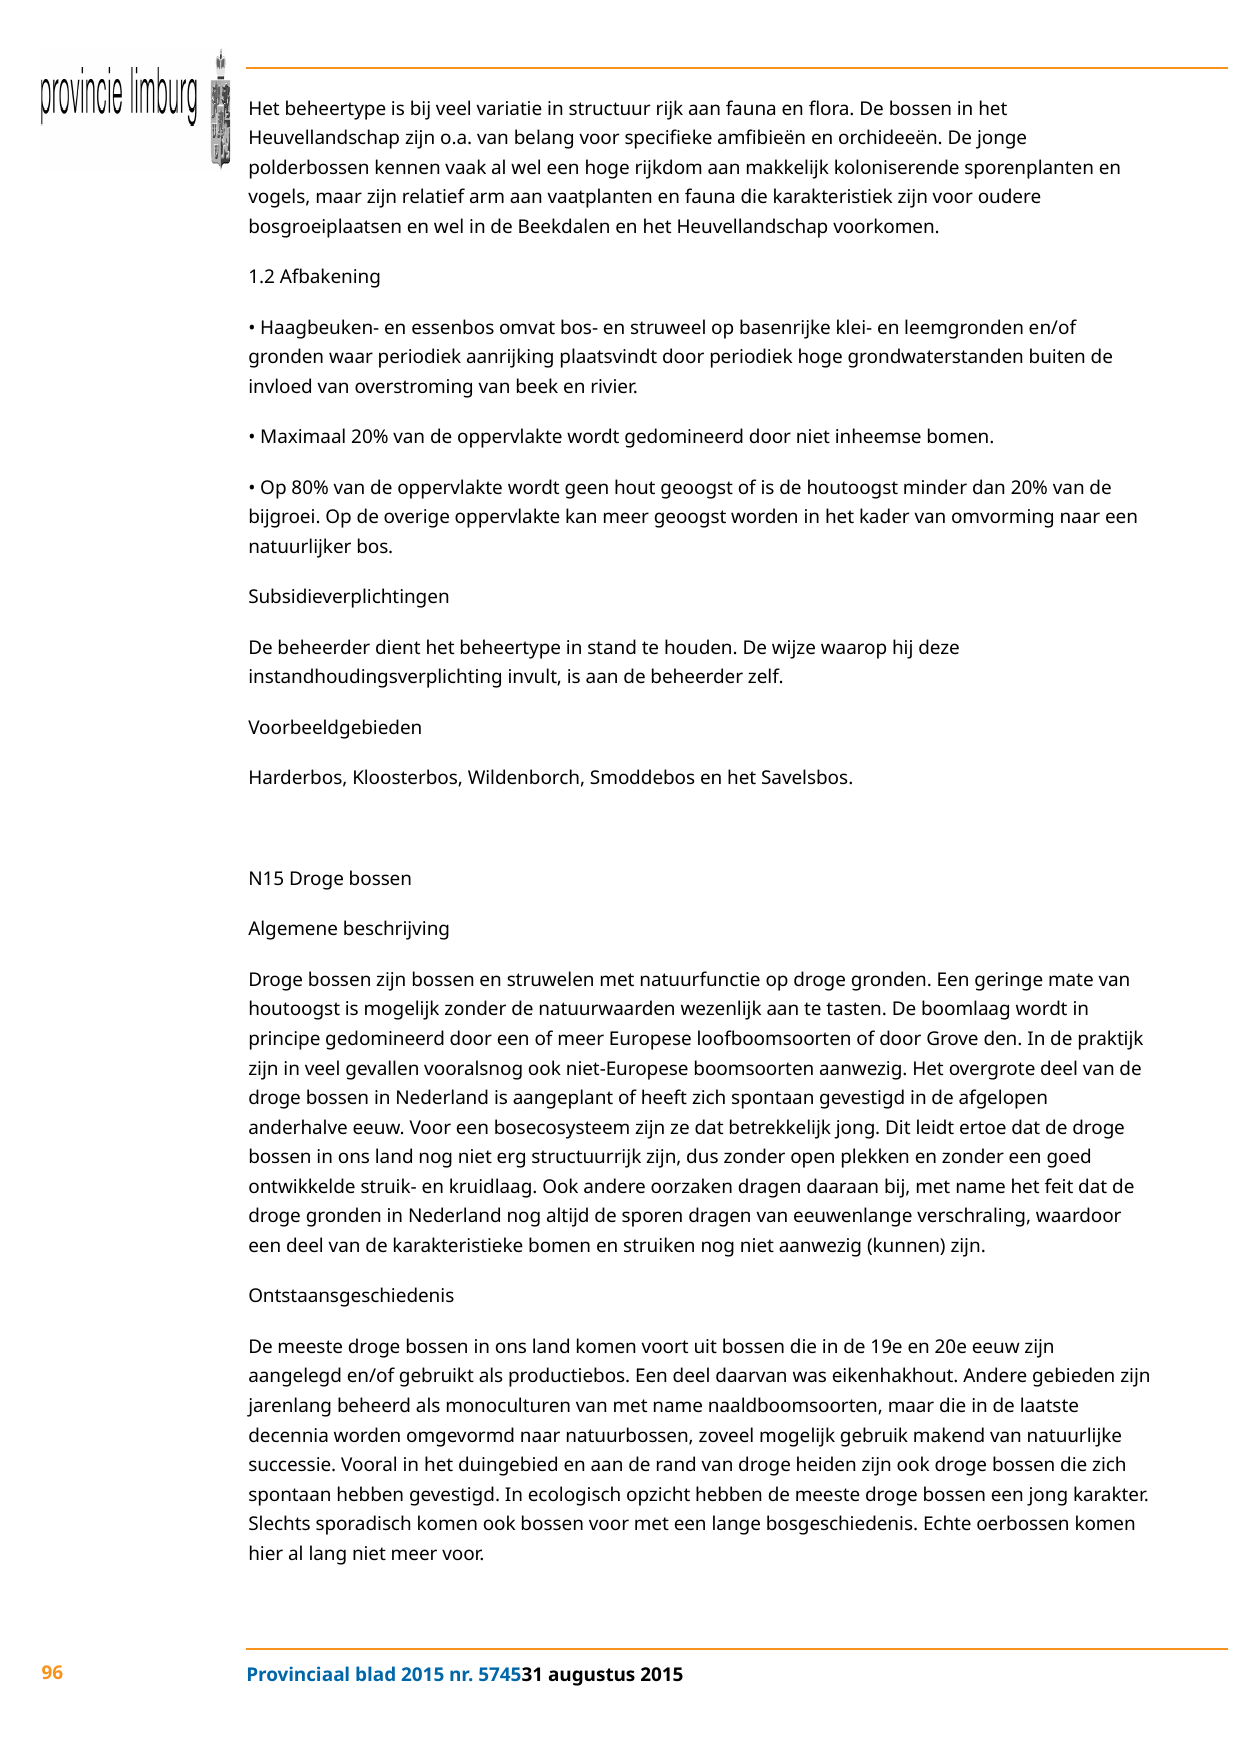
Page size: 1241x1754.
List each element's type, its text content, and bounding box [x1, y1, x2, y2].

text De beheerder dient het beheertype in stand te houden. De wijze waarop hij deze instandhoudingsverplichting invult, is aan de beheerder zelf. [248, 634, 1152, 689]
text Het beheertype is bij veel variatie in structuur rijk aan fauna en flora. De bossen in het Heuvellandschap zijn o.a. van belang voor specifieke amfibieën en orchideeën. De jonge polderbossen kennen vaak al wel een hoge rijkdom aan makkelijk koloniserende sporenplanten en vogels, maar zijn relatief arm aan vaatplanten en fauna die karakteristiek zijn voor oudere bosgroeiplaatsen en wel in de Beekdalen en het Heuvellandschap voorkomen. [248, 95, 1152, 239]
text • Haagbeuken- en essenbos omvat bos- en struweel op basenrijke klei- en leemgronden en/of gronden waar periodiek aanrijking plaatsvindt door periodiek hoge grondwaterstanden buiten de invloed van overstroming van beek en rivier. [248, 314, 1152, 399]
text Ontstaansgeschiedenis [248, 1283, 1152, 1308]
text De meeste droge bossen in ons land komen voort uit bossen die in de 19e en 20e eeuw zijn aangelegd en/of gebruikt als productiebos. Een deel daarvan was eikenhakhout. Andere gebieden zijn jarenlang beheerd als monoculturen van met name naaldboomsoorten, maar die in de laatste decennia worden omgevormd naar natuurbossen, zoveel mogelijk gebruik makend van natuurlijke successie. Vooral in het duingebied en aan de rand van droge heiden zijn ook droge bossen die zich spontaan hebben gevestigd. In ecologisch opzicht hebben de meeste droge bossen een jong karakter. Slechts sporadisch komen ook bossen voor met een lange bosgeschiedenis. Echte oerbossen komen hier al lang niet meer voor. [248, 1333, 1152, 1566]
text N15 Droge bossen [248, 865, 1152, 891]
text Voorbeeldgebieden [248, 714, 1152, 740]
text 1.2 Afbakening [248, 263, 1152, 289]
text • Maximaal 20% van de oppervlakte wordt gedomineerd door niet inheemse bomen. [248, 423, 1152, 449]
text Algemene beschrijving [248, 916, 1152, 941]
picture [41, 47, 231, 172]
text • Op 80% van de oppervlakte wordt geen hout geoogst of is de houtoogst minder dan 20% van de bijgroei. Op de overige oppervlakte kan meer geoogst worden in het kader van omvorming naar een natuurlijker bos. [248, 474, 1152, 559]
text Subsidieverplichtingen [248, 583, 1152, 609]
text Droge bossen zijn bossen en struwelen met natuurfunctie op droge gronden. Een geringe mate van houtoogst is mogelijk zonder de natuurwaarden wezenlijk aan te tasten. De boomlaag wordt in principe gedomineerd door een of meer Europese loofboomsoorten of door Grove den. In de praktijk zijn in veel gevallen vooralsnog ook niet-Europese boomsoorten aanwezig. Het overgrote deel van de droge bossen in Nederland is aangeplant of heeft zich spontaan gevestigd in de afgelopen anderhalve eeuw. Voor een bosecosysteem zijn ze dat betrekkelijk jong. Dit leidt ertoe dat de droge bossen in ons land nog niet erg structuurrijk zijn, dus zonder open plekken en zonder een goed ontwikkelde struik- en kruidlaag. Ook andere oorzaken dragen daaraan bij, met name het feit dat de droge gronden in Nederland nog altijd de sporen dragen van eeuwenlange verschraling, waardoor een deel van de karakteristieke bomen en struiken nog niet aanwezig (kunnen) zijn. [248, 966, 1152, 1258]
text Harderbos, Kloosterbos, Wildenborch, Smoddebos en het Savelsbos. [248, 764, 1152, 790]
